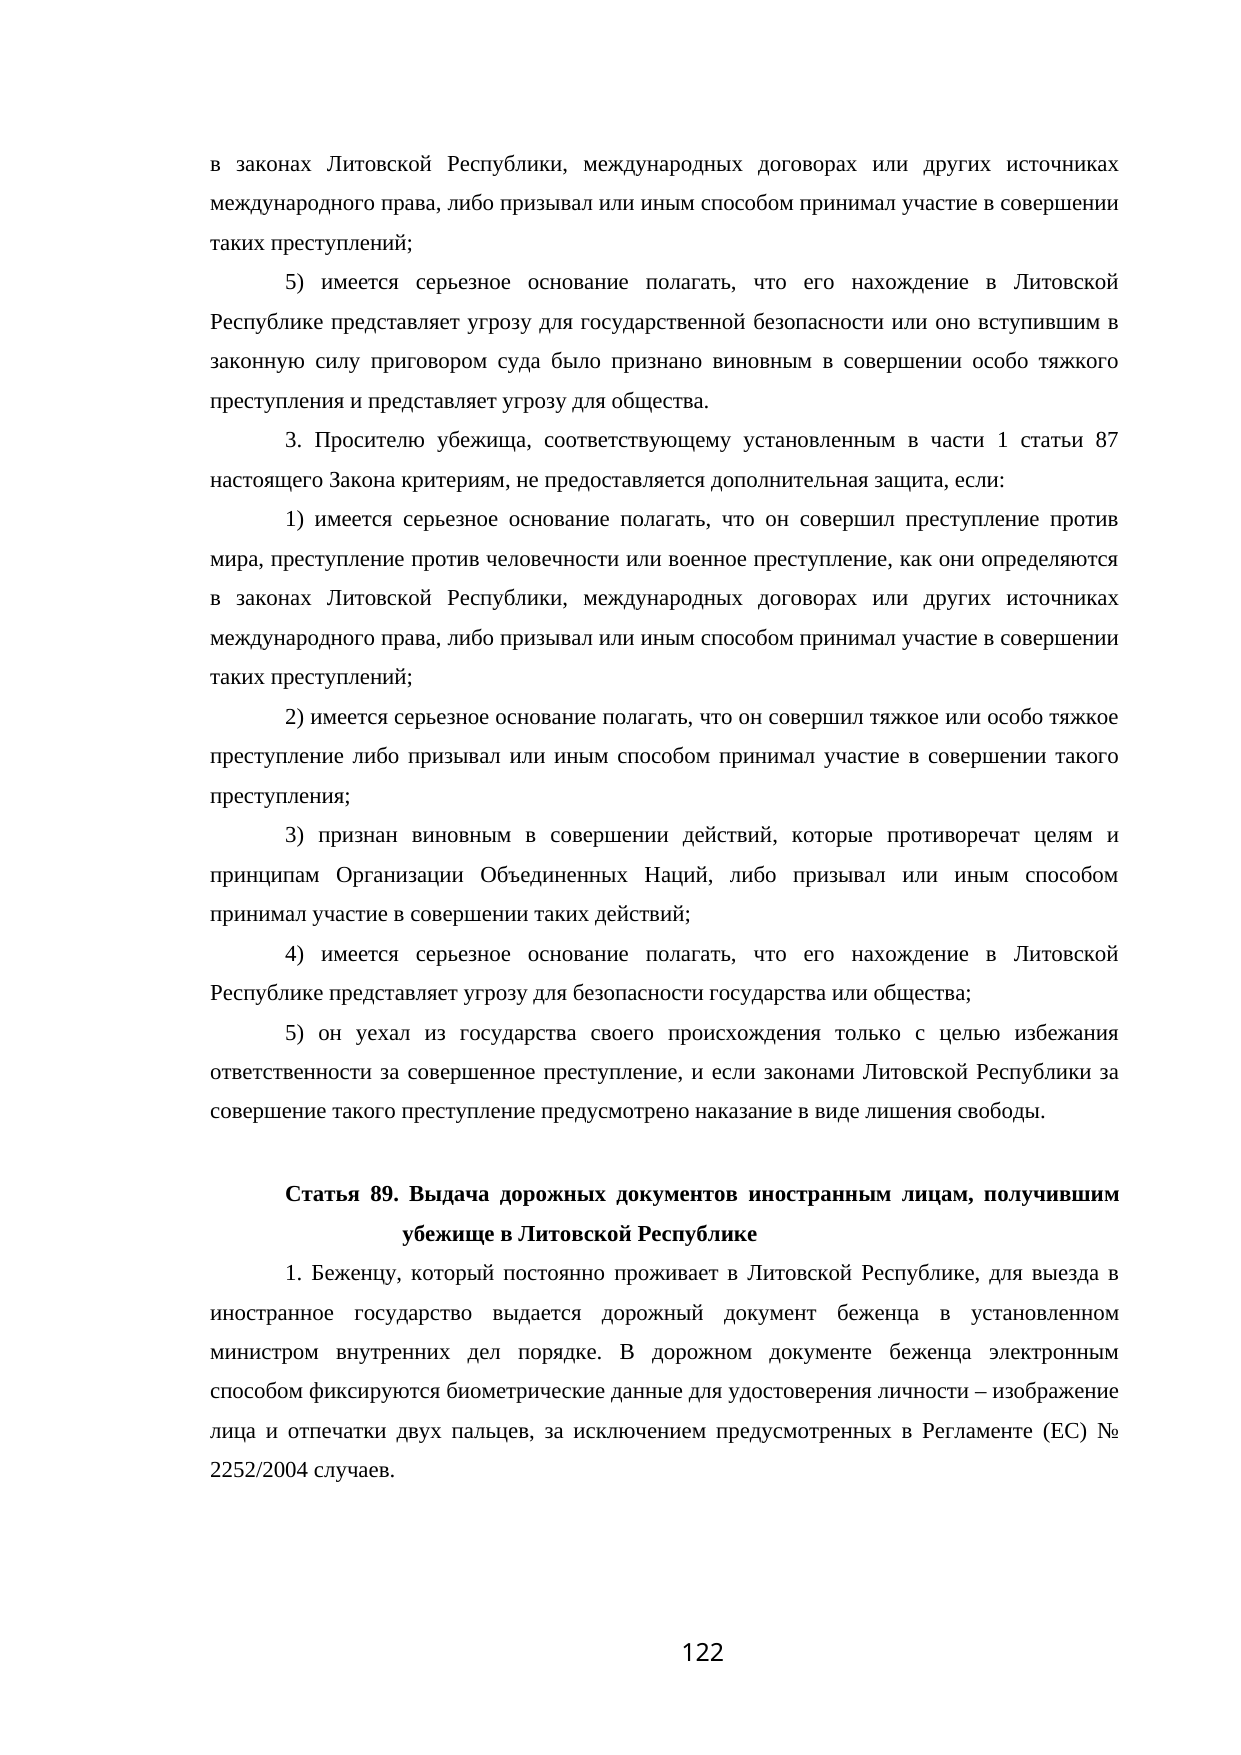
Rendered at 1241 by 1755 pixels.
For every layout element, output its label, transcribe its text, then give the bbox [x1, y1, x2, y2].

text в законах Литовской Республики, международных договорах или других источниках международного права, либо призывал или иным способом принимал участие в совершении таких преступлений; [210, 150, 1120, 255]
text 2) имеется серьезное основание полагать, что он совершил тяжкое или особо тяжкое преступление либо призывал или иным способом принимал участие в совершении такого преступления; [210, 703, 1120, 808]
text 3. Просителю убежища, соответствующему установленным в части 1 статьи 87 настоящего Закона критериям, не предоставляется дополнительная защита, если: [210, 426, 1120, 492]
text 3) признан виновным в совершении действий, которые противоречат целям и принципам Организации Объединенных Наций, либо призывал или иным способом принимал участие в совершении таких действий; [210, 821, 1120, 926]
text 4) имеется серьезное основание полагать, что его нахождение в Литовской Республике представляет угрозу для безопасности государства или общества; [210, 939, 1120, 1005]
text 5) имеется серьезное основание полагать, что его нахождение в Литовской Республике представляет угрозу для государственной безопасности или оно вступившим в законную силу приговором суда было признано виновным в совершении особо тяжкого преступления и представляет угрозу для общества. [210, 268, 1120, 413]
text 5) он уехал из государства своего происхождения только с целью избежания ответственности за совершенное преступление, и если законами Литовской Республики за совершение такого преступление предусмотрено наказание в виде лишения свободы. [210, 1018, 1120, 1124]
text 1) имеется серьезное основание полагать, что он совершил преступление против мира, преступление против человечности или военное преступление, как они определяются в законах Литовской Республики, международных договорах или других источниках международного права, либо призывал или иным способом принимал участие в совершении таких преступлений; [210, 505, 1120, 689]
text Статья 89. Выдача дорожных документов иностранным лицам, получившим убежище в Литовской Республике [285, 1180, 1120, 1246]
text 1. Беженцу, который постоянно проживает в Литовской Республике, для выезда в иностранное государство выдается дорожный документ беженца в установленном министром внутренних дел порядке. В дорожном документе беженца электронным способом фиксируются биометрические данные для удостоверения личности – изображение лица и отпечатки двух пальцев, за исключением предусмотренных в Регламенте (ЕС) № 2252/2004 случаев. [210, 1259, 1120, 1483]
